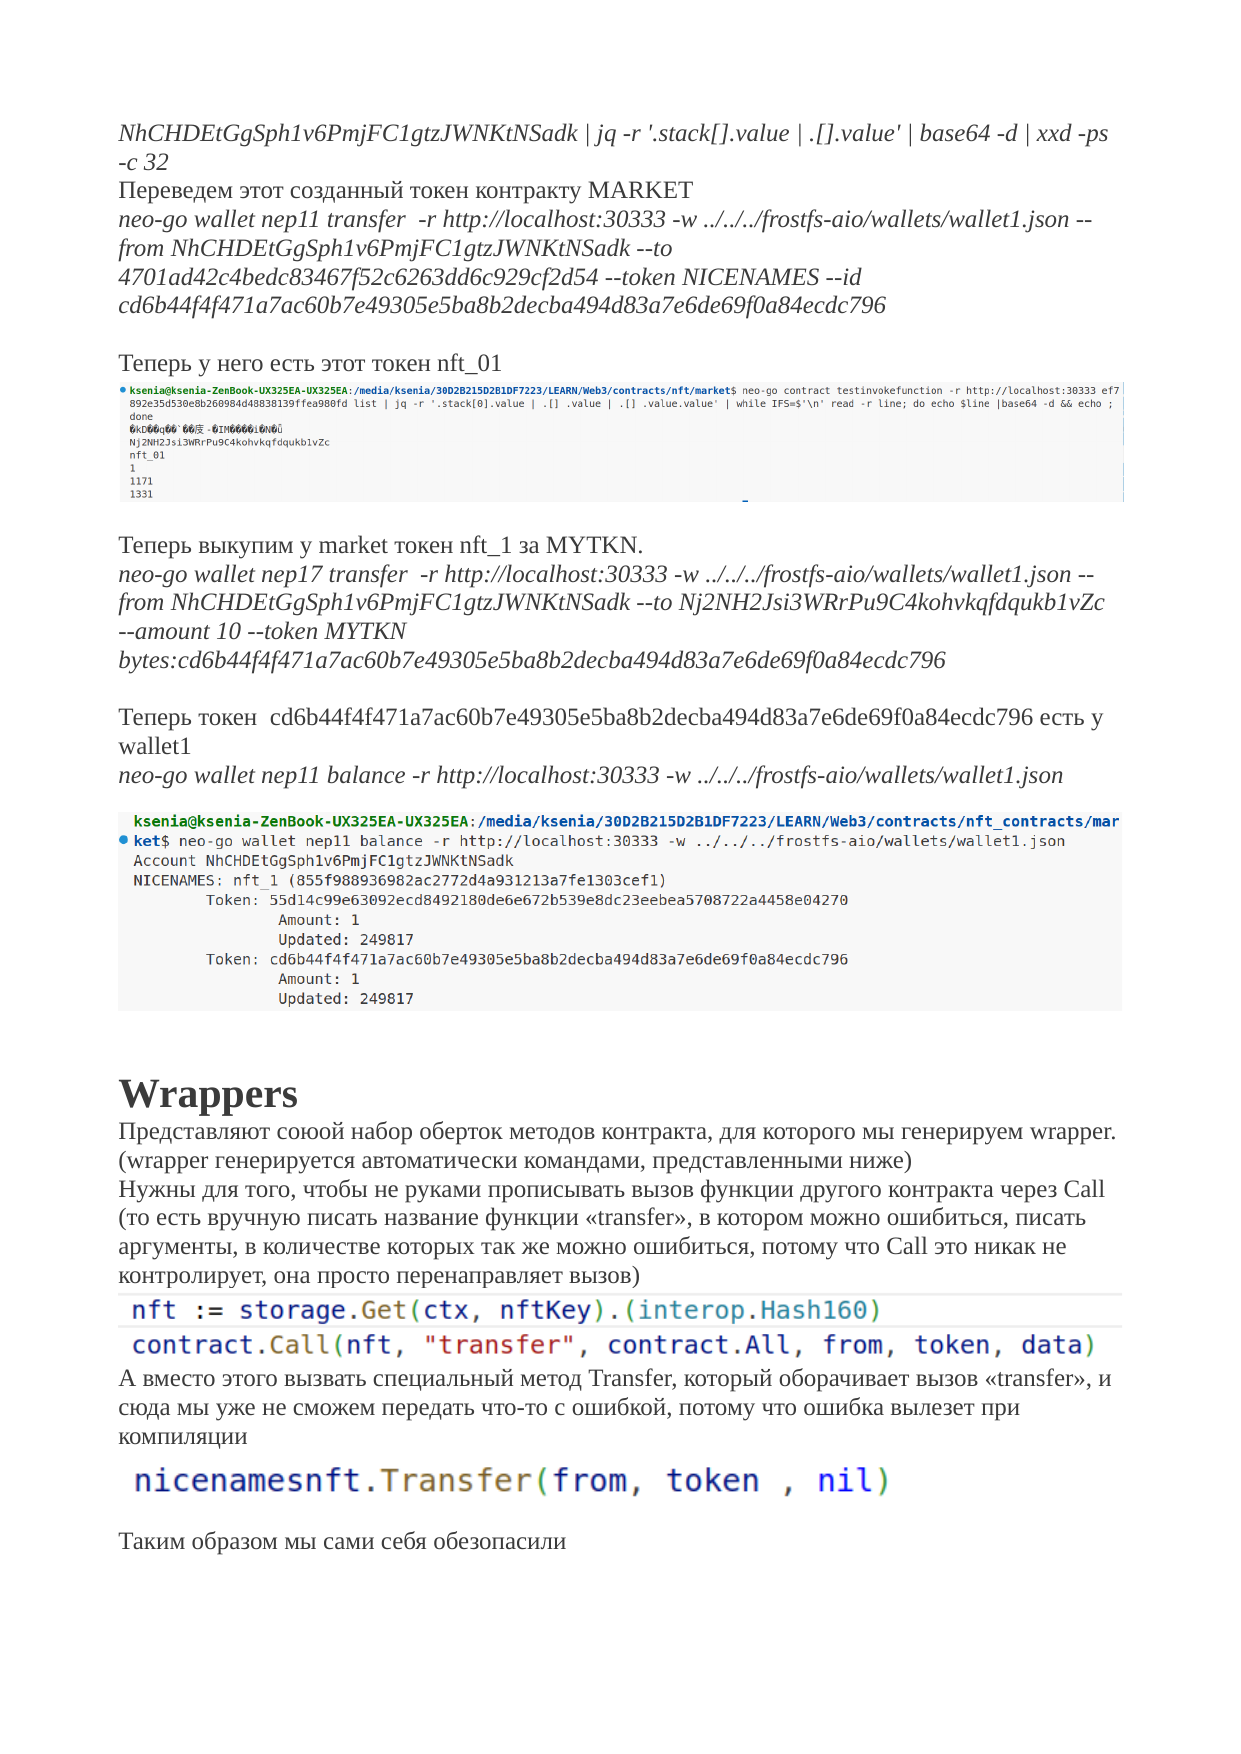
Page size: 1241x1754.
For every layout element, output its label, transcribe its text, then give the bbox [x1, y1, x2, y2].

text Теперь у него есть этот токен nft_01 [118, 348, 1122, 377]
text neo-go wallet nep17 transfer -r http://localhost:30333 -w ../../../frostfs-aio/wallets/wallet1.json --from NhCHDEtGgSph1v6PmjFC1gtzJWNKtNSadk --to Nj2NH2Jsi3WRrPu9C4kohvkqfdqukb1vZc --amount 10 --token MYTKN bytes:cd6b44f4f471a7ac60b7e49305e5ba8b2decba494d83a7e6de69f0a84ecdc796 [118, 559, 1122, 674]
text NhCHDEtGgSph1v6PmjFC1gtzJWNKtNSadk | jq -r '.stack[].value | .[].value' | base64 -d | xxd -ps -c 32 [118, 118, 1122, 176]
text Таким образом мы сами себя обезопасили [118, 1526, 1122, 1555]
text Переведем этот созданный токен контракту MARKET [118, 176, 1122, 204]
text Теперь выкупим у market токен nft_1 за MYTKN. [118, 530, 1122, 559]
text neo-go wallet nep11 balance -r http://localhost:30333 -w ../../../frostfs-aio/wallets/wallet1.json [118, 760, 1122, 789]
picture [119, 382, 1124, 502]
text Теперь токен cd6b44f4f471a7ac60b7e49305e5ba8b2decba494d83a7e6de69f0a84ecdc796 есть у wallet1 [118, 702, 1122, 760]
text Wrappers [118, 1068, 1122, 1116]
text neo-go wallet nep11 transfer -r http://localhost:30333 -w ../../../frostfs-aio/wallets/wallet1.json --from NhCHDEtGgSph1v6PmjFC1gtzJWNKtNSadk --to 4701ad42c4bedc83467f52c6263dd6c929cf2d54 --token NICENAMES --id cd6b44f4f471a7ac60b7e49305e5ba8b2decba494d83a7e6de69f0a84ecdc796 [118, 204, 1122, 319]
text Нужны для того, чтобы не руками прописывать вызов функции другого контракта через Call (то есть вручную писать название функции «transfer», в котором можно ошибиться, писать аргументы, в количестве которых так же можно ошибиться, потому что Call это никак не контролирует, она просто перенаправляет вызов) [118, 1174, 1122, 1288]
text Представляют союой набор оберток методов контракта, для которого мы генерируем wrapper. (wrapper генерируется автоматически командами, представленными ниже) [118, 1116, 1122, 1174]
picture [122, 1458, 904, 1514]
picture [118, 1288, 1123, 1364]
picture [118, 812, 1123, 1011]
text А вместо этого вызвать специальный метод Transfer, который оборачивает вызов «transfer», и сюда мы уже не сможем передать что-то с ошибкой, потому что ошибка вылезет при компиляции [118, 1364, 1122, 1449]
